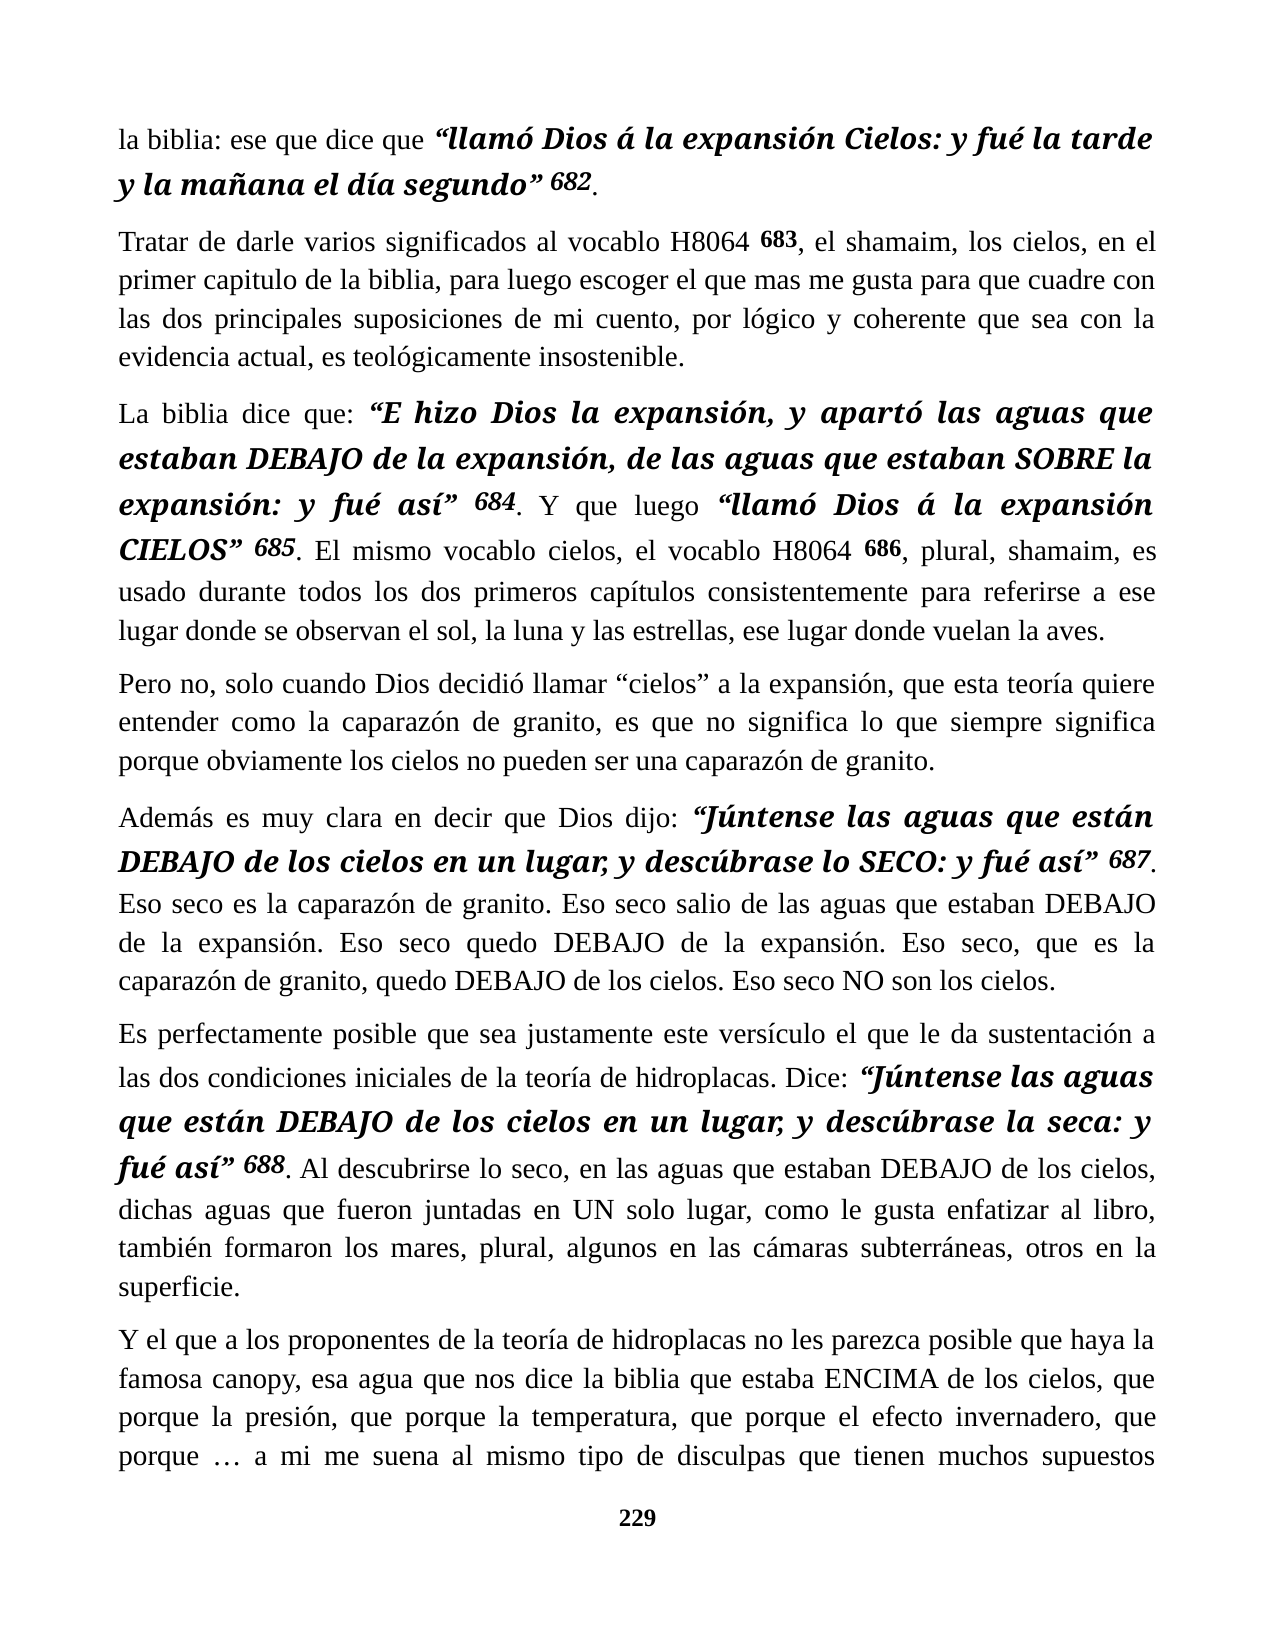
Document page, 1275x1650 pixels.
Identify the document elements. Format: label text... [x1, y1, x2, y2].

text Es perfectamente posible que sea justamente este versículo el que le da sustentación a las dos condiciones iniciales de la teoría de hidroplacas. Dice: “Júntense las aguas que están DEBAJO de los cielos en un lugar, y descúbrase la seca: y fué así” . Al descubrirse lo seco, en las aguas que estaban DEBAJO de los cielos, dichas aguas que fueron juntadas en UN solo lugar, como le gusta enfatizar al libro, también formaron los mares, plural, algunos en las cámaras subterráneas, otros en la superficie. [118, 1017, 1157, 1303]
text Pero no, solo cuando Dios decidió llamar “cielos” a la expansión, que esta teoría quiere entender como la caparazón de granito, es que no significa lo que siempre significa porque obviamente los cielos no pueden ser una caparazón de granito. [118, 666, 1157, 777]
text La biblia dice que: “E hizo Dios la expansión, y apartó las aguas que estaban DEBAJO de la expansión, de las aguas que estaban SOBRE la expansión: y fué así” . Y que luego “llamó Dios á la expansión CIELOS” . El mismo vocablo cielos, el vocablo H8064 , plural, shamaim, es usado durante todos los dos primeros capítulos consistentemente para referirse a ese lugar donde se observan el sol, la luna y las estrellas, ese lugar donde vuelan la aves. [118, 393, 1157, 646]
text Y el que a los proponentes de la teoría de hidroplacas no les parezca posible que haya la famosa canopy, esa agua que nos dice la biblia que estaba ENCIMA de los cielos, que porque la presión, que porque la temperatura, que porque el efecto invernadero, que porque … a mi me suena al mismo tipo de disculpas que tienen muchos supuestos [118, 1322, 1157, 1471]
text la biblia: ese que dice que “llamó Dios á la expansión Cielos: y fué la tarde y la mañana el día segundo” . [118, 118, 1157, 203]
text Además es muy clara en decir que Dios dijo: “Júntense las aguas que están DEBAJO de los cielos en un lugar, y descúbrase lo SECO: y fué así” . Eso seco es la caparazón de granito. Eso seco salio de las aguas que estaban DEBAJO de la expansión. Eso seco quedo DEBAJO de la expansión. Eso seco, que es la caparazón de granito, quedo DEBAJO de los cielos. Eso seco NO son los cielos. [118, 796, 1157, 997]
text Tratar de darle varios significados al vocablo H8064 , el shamaim, los cielos, en el primer capitulo de la biblia, para luego escoger el que mas me gusta para que cuadre con las dos principales suposiciones de mi cuento, por lógico y coherente que sea con la evidencia actual, es teológicamente insostenible. [118, 224, 1157, 373]
